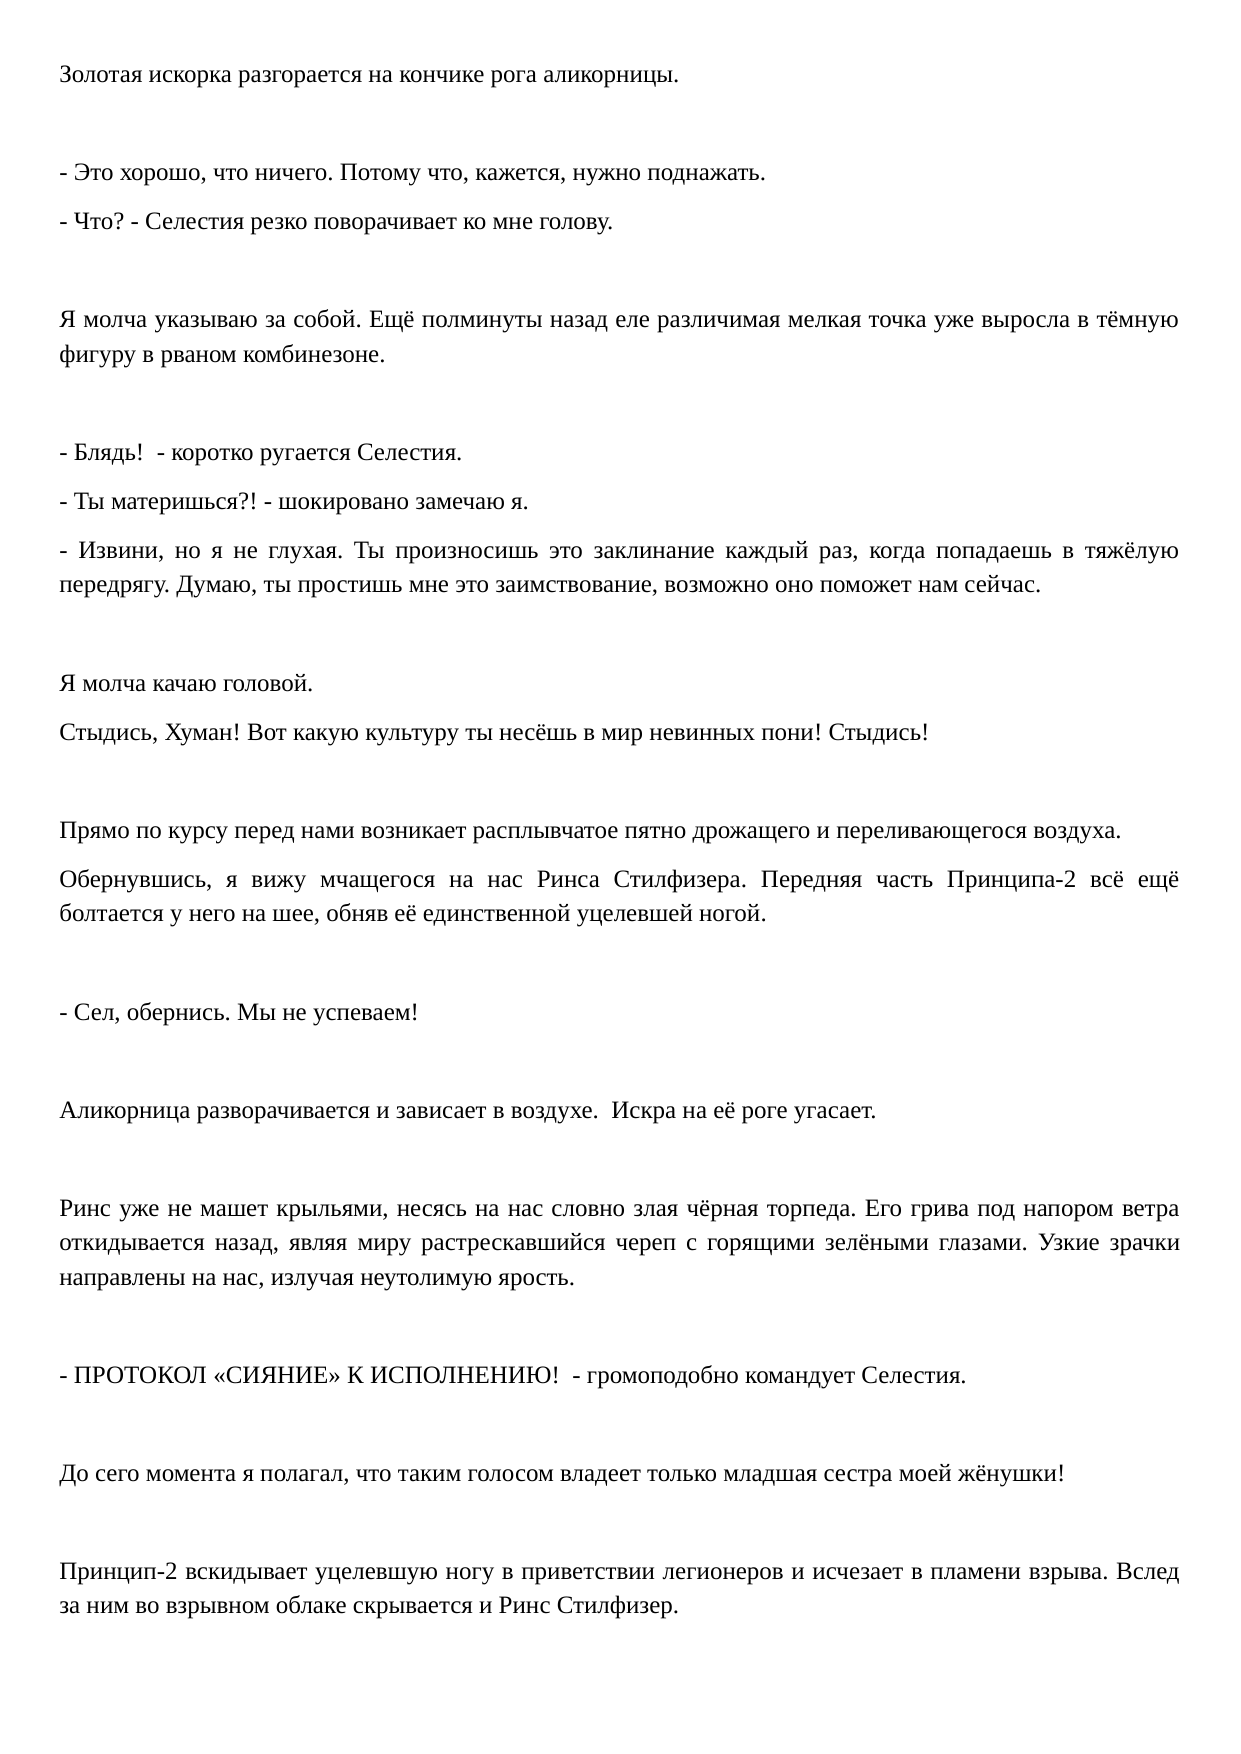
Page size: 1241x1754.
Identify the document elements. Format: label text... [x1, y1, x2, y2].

text Аликорница разворачивается и зависает в воздухе. Искра на её роге угасает. [59, 1095, 1181, 1123]
text Я молча качаю головой. [59, 668, 1181, 696]
text - Блядь! - коротко ругается Селестия. [59, 437, 1181, 466]
text Стыдись, Хуман! Вот какую культуру ты несёшь в мир невинных пони! Стыдись! [59, 717, 1181, 746]
text - ПРОТОКОЛ «СИЯНИЕ» К ИСПОЛНЕНИЮ! - громоподобно командует Селестия. [59, 1360, 1181, 1389]
text - Извини, но я не глухая. Ты произносишь это заклинание каждый раз, когда попадаешь в тяжёлую передрягу. Думаю, ты простишь мне это заимствование, возможно оно поможет нам сейчас. [59, 535, 1181, 598]
text Принцип-2 вскидывает уцелевшую ногу в приветствии легионеров и исчезает в пламени взрыва. Вслед за ним во взрывном облаке скрывается и Ринс Стилфизер. [59, 1556, 1181, 1619]
text - Сел, обернись. Мы не успеваем! [59, 997, 1181, 1025]
text Я молча указываю за собой. Ещё полминуты назад еле различимая мелкая точка уже выросла в тёмную фигуру в рваном комбинезоне. [59, 304, 1181, 368]
text Обернувшись, я вижу мчащегося на нас Ринса Стилфизера. Передняя часть Принципа-2 всё ещё болтается у него на шее, обняв её единственной уцелевшей ногой. [59, 864, 1181, 927]
text Золотая искорка разгорается на кончике рога аликорницы. [59, 59, 1181, 88]
text - Это хорошо, что ничего. Потому что, кажется, нужно поднажать. [59, 157, 1181, 186]
text - Что? - Селестия резко поворачивает ко мне голову. [59, 206, 1181, 235]
text До сего момента я полагал, что таким голосом владеет только младшая сестра моей жёнушки! [59, 1458, 1181, 1487]
text - Ты материшься?! - шокировано замечаю я. [59, 486, 1181, 515]
text Ринс уже не машет крыльями, несясь на нас словно злая чёрная торпеда. Его грива под напором ветра откидывается назад, являя миру растрескавшийся череп с горящими зелёными глазами. Узкие зрачки направлены на нас, излучая неутолимую ярость. [59, 1193, 1181, 1291]
text Прямо по курсу перед нами возникает расплывчатое пятно дрожащего и переливающегося воздуха. [59, 815, 1181, 844]
